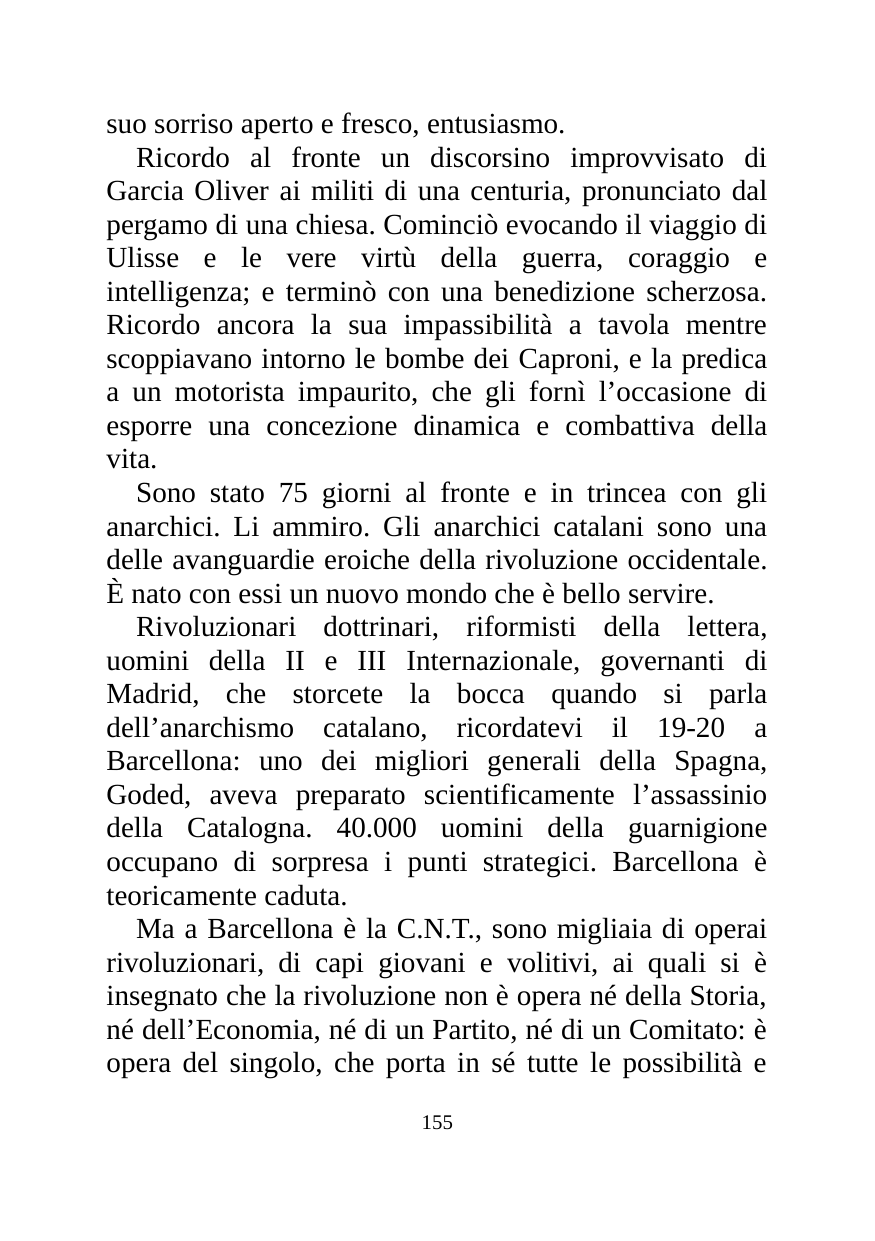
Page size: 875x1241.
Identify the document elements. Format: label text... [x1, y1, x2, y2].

text Rivoluzionari dottrinari, riformisti della lettera, uomini della II e III Internazionale, governanti di Madrid, che storcete la bocca quando si parla dell’anarchismo catalano, ricordatevi il 19-20 a Barcellona: uno dei migliori generali della Spagna, Goded, aveva preparato scientificamente l’assassinio della Catalogna. 40.000 uomini della guarnigione occupano di sorpresa i punti strategici. Barcellona è teoricamente caduta. [106, 609, 768, 911]
text Ricordo al fronte un discorsino improvvisato di Garcia Oliver ai militi di una centuria, pronunciato dal pergamo di una chiesa. Cominciò evocando il viaggio di Ulisse e le vere virtù della guerra, coraggio e intelligenza; e terminò con una benedizione scherzosa. Ricordo ancora la sua impassibilità a tavola mentre scoppiavano intorno le bombe dei Caproni, e la predica a un motorista impaurito, che gli fornì l’occasione di esporre una concezione dinamica e combattiva della vita. [106, 140, 768, 475]
text suo sorriso aperto e fresco, entusiasmo. [106, 106, 768, 140]
text Ma a Barcellona è la C.N.T., sono migliaia di operai rivoluzionari, di capi giovani e volitivi, ai quali si è insegnato che la rivoluzione non è opera né della Storia, né dell’Economia, né di un Partito, né di un Comitato: è opera del singolo, che porta in sé tutte le possibilità e [106, 911, 768, 1079]
text Sono stato 75 giorni al fronte e in trincea con gli anarchici. Li ammiro. Gli anarchici catalani sono una delle avanguardie eroiche della rivoluzione occidentale. È nato con essi un nuovo mondo che è bello servire. [106, 475, 768, 609]
